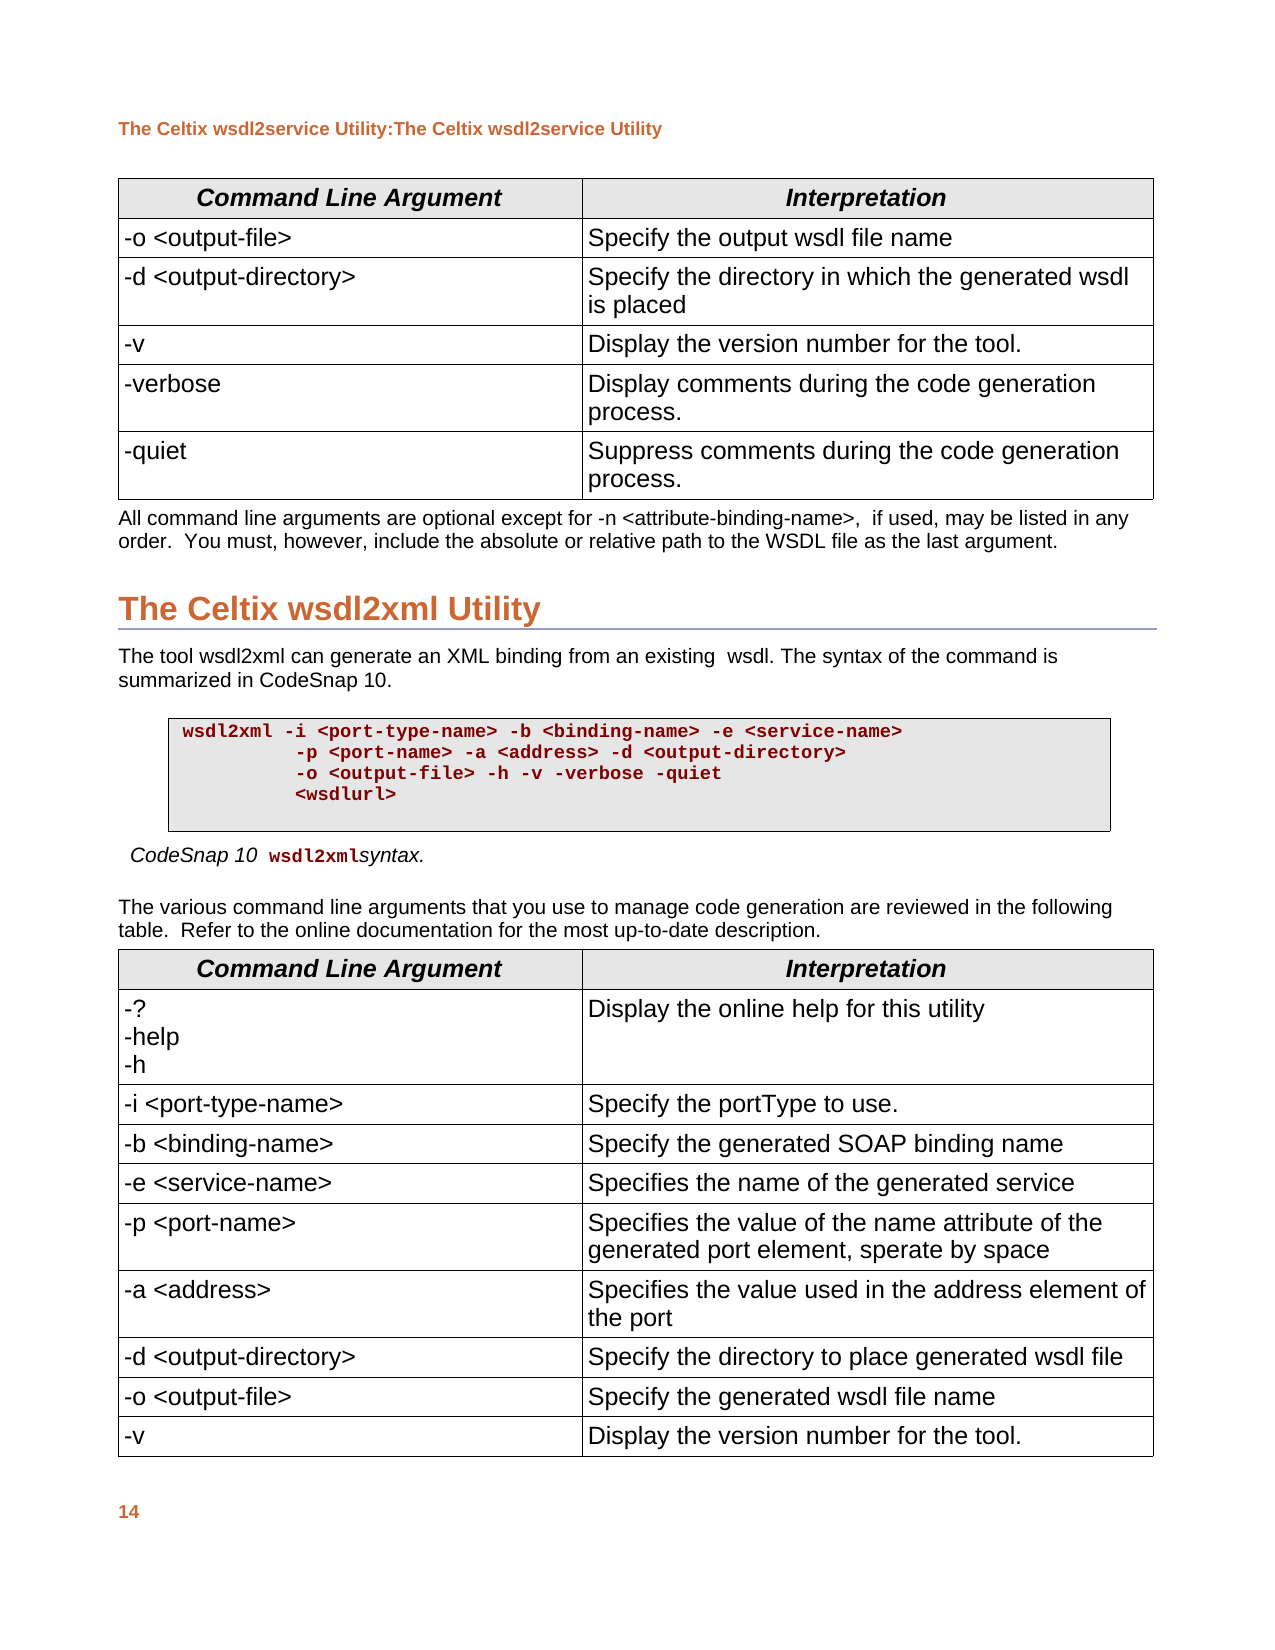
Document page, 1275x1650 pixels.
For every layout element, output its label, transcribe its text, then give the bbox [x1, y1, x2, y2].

text -p <port-name> -a <address> -d <output-directory> [169, 739, 1110, 761]
table_header Command Line Argument [119, 179, 582, 218]
table_cell -p <port-name> [119, 1204, 582, 1270]
table_cell Specify the directory to place generated wsdl file [583, 1338, 1153, 1377]
table_cell Specify the output wsdl file name [583, 219, 1153, 257]
table_cell -verbose [119, 365, 582, 431]
table_cell -d <output-directory> [119, 258, 582, 324]
table_cell -d <output-directory> [119, 1338, 582, 1377]
table_cell Specify the portType to use. [583, 1085, 1153, 1123]
table_cell Display comments during the code generation process. [583, 365, 1153, 431]
table_cell Display the online help for this utility [583, 990, 1153, 1084]
table_cell -quiet [119, 432, 582, 499]
table_header Command Line Argument [119, 950, 582, 989]
table_cell Specify the directory in which the generated wsdl is placed [583, 258, 1153, 324]
table_cell Specify the generated SOAP binding name [583, 1125, 1153, 1163]
table_cell -i <port-type-name> [119, 1085, 582, 1123]
table_cell Display the version number for the tool. [583, 1417, 1153, 1456]
table_cell Specifies the value used in the address element of the port [583, 1271, 1153, 1337]
subtitle The Celtix wsdl2xml Utility [118, 590, 1157, 628]
text wsdl2xml -i <port-type-name> -b <binding-name> -e <service-name> [169, 719, 1110, 739]
table_cell -e <service-name> [119, 1164, 582, 1202]
table_cell -v [119, 326, 582, 364]
table_cell -v [119, 1417, 582, 1456]
table_cell Display the version number for the tool. [583, 326, 1153, 364]
table_cell Specify the generated wsdl file name [583, 1378, 1153, 1416]
table_cell Specifies the value of the name attribute of the generated port element, sperate by space [583, 1204, 1153, 1270]
table_cell -a <address> [119, 1271, 582, 1337]
table_header Interpretation [583, 179, 1153, 218]
table_cell -o <output-file> [119, 1378, 582, 1416]
table_cell Specifies the name of the generated service [583, 1164, 1153, 1202]
text The various command line arguments that you use to manage code generation are reviewed in the following table. Refer to the online documentation for the most up-to-date description. [118, 895, 1157, 942]
table_cell Suppress comments during the code generation process. [583, 432, 1153, 499]
text <wsdlurl> [169, 782, 1110, 803]
table_cell -o <output-file> [119, 219, 582, 257]
text All command line arguments are optional except for -n <attribute-binding-name>, if used, may be listed in any order. You must, however, include the absolute or relative path to the WSDL file as the last argument. [118, 506, 1157, 553]
table_cell -b <binding-name> [119, 1125, 582, 1163]
text -o <output-file> -h -v -verbose -quiet [169, 761, 1110, 782]
table_header Interpretation [583, 950, 1153, 989]
text The tool wsdl2xml can generate an XML binding from an existing wsdl. The syntax of the command is summarized in CodeSnap 10. [118, 645, 1157, 691]
text CodeSnap 10 wsdl2xmlsyntax. [130, 843, 1148, 868]
table_cell -? -help -h [119, 990, 582, 1084]
